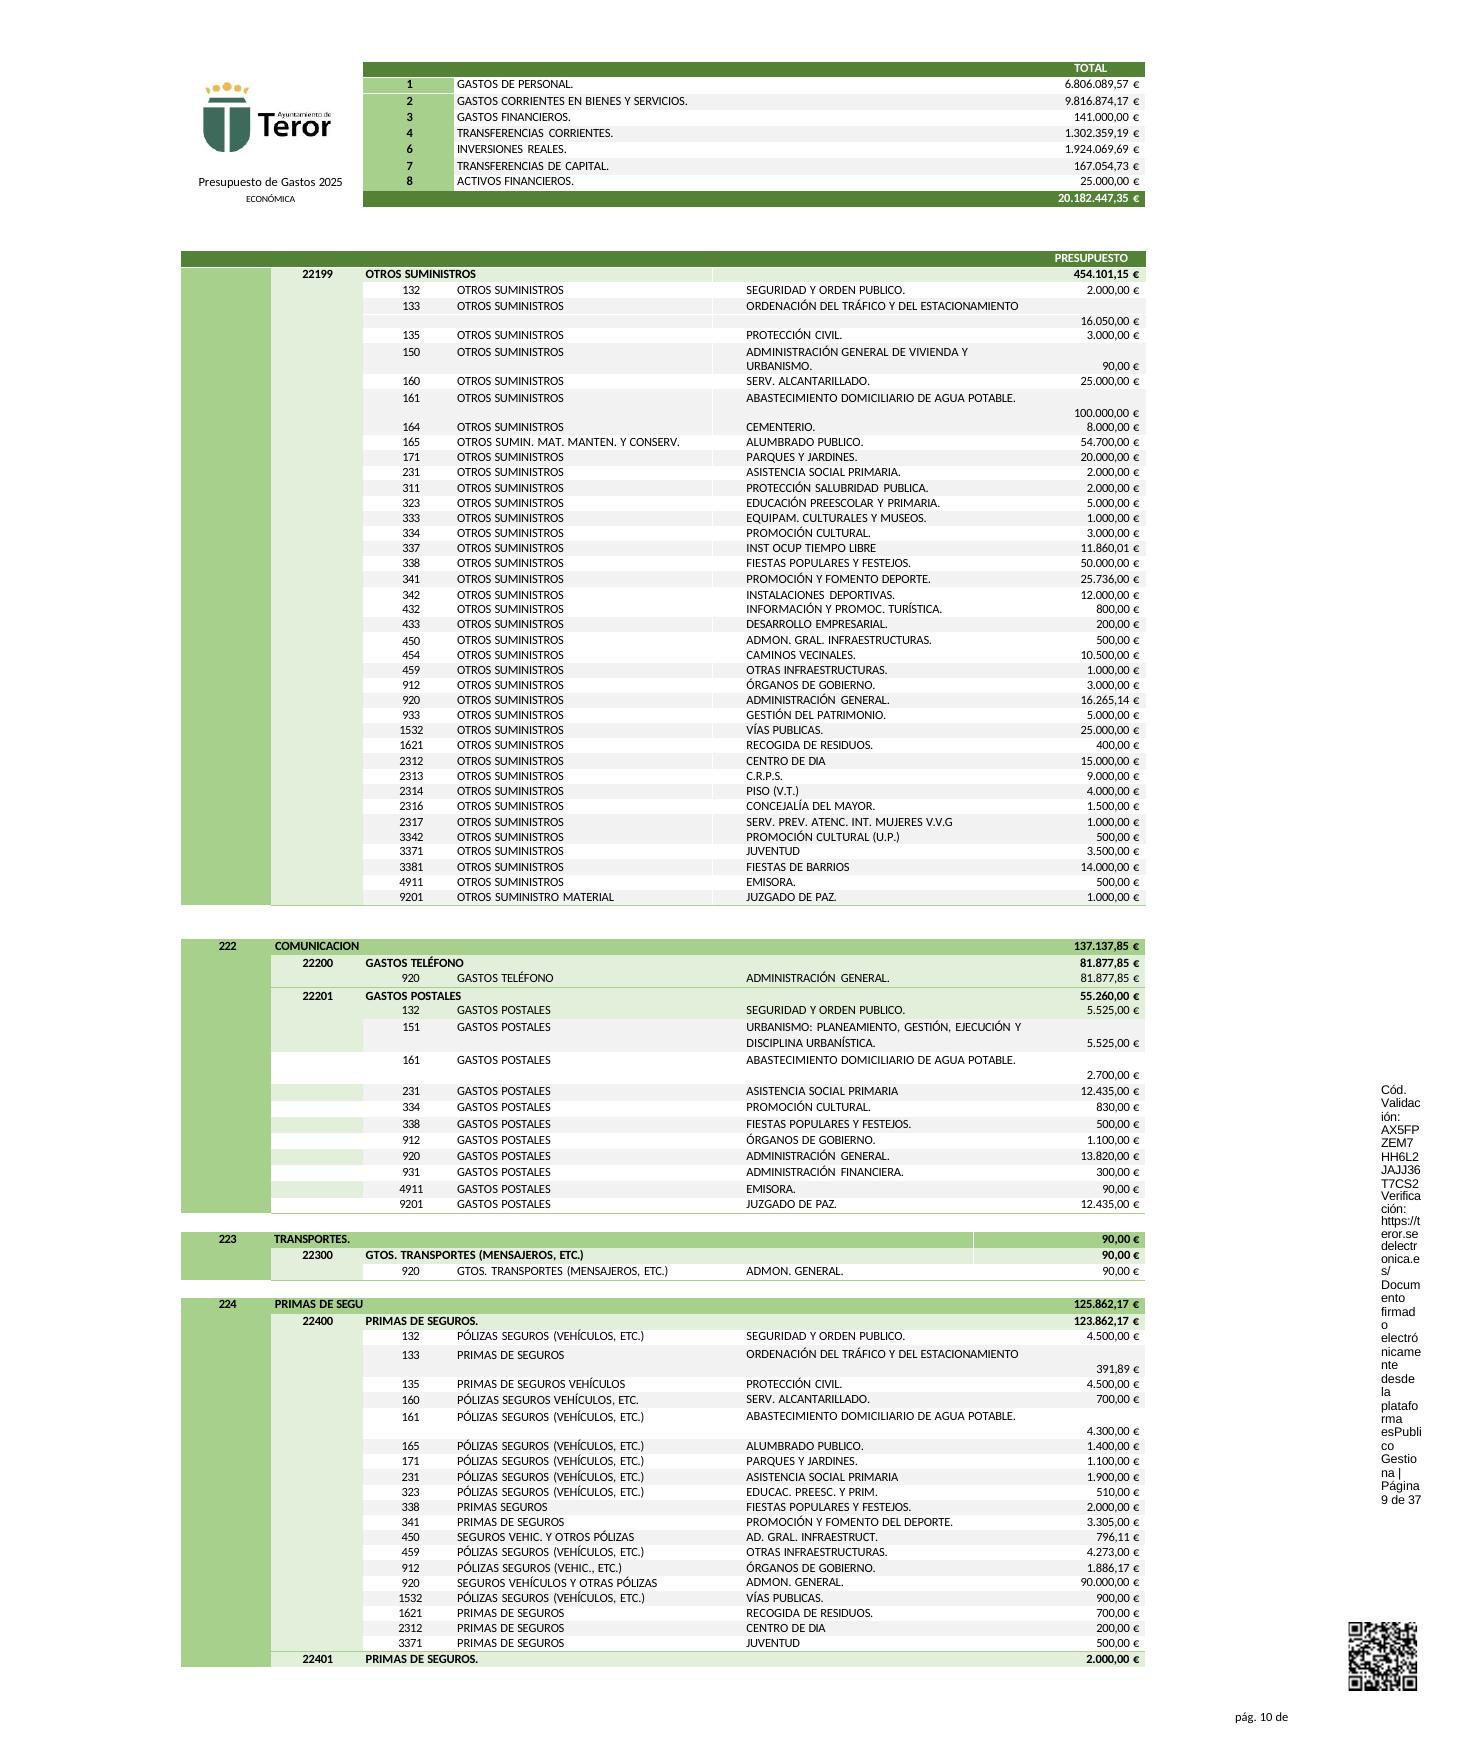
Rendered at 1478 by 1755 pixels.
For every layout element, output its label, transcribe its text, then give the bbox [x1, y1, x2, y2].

table_cell AD. GRAL. INFRAESTRUCT. [701, 1530, 1047, 1545]
table_cell 920 GASTOS TELÉFONO [363, 973, 650, 987]
table_cell 391,89 € [1047, 1345, 1145, 1377]
table_cell OTROS SUMINISTROS [440, 329, 712, 343]
table_header 222 [181, 939, 271, 955]
table_cell 323 [363, 496, 440, 511]
table_cell 432 [363, 603, 440, 617]
table_cell [650, 955, 1048, 973]
table_cell 1.100,00 € [1048, 1133, 1145, 1149]
table_cell 3371 [363, 845, 440, 859]
table_cell 167.054,73 € [876, 158, 1145, 175]
table_cell 81.877,85 € [1048, 973, 1145, 987]
table_cell OTROS SUMINISTROS [440, 859, 712, 875]
table_cell 5.525,00 € [1048, 1004, 1145, 1019]
table_header 224 [181, 1298, 271, 1314]
table_cell 25.000,00 € [1047, 374, 1146, 389]
table_cell 25.736,00 € [1047, 571, 1146, 587]
table_cell 132 GASTOS POSTALES [363, 1004, 650, 1019]
table_cell [363, 1037, 440, 1052]
table_cell [271, 1330, 363, 1651]
table_cell FIESTAS POPULARES Y FESTEJOS. [701, 1500, 1047, 1515]
table_cell 912 [363, 678, 440, 693]
table_cell 132 PÓLIZAS SEGUROS (VEHÍCULOS, ETC.) [363, 1330, 701, 1345]
table_cell 2317 [363, 814, 440, 831]
table_cell VÍAS PUBLICAS. [713, 723, 1047, 738]
table_cell URBANISMO: PLANEAMIENTO, GESTIÓN, EJECUCIÓN Y [650, 1019, 1048, 1037]
table_cell GASTOS POSTALES [440, 1084, 650, 1101]
table_cell OTROS SUMINISTROS [440, 541, 712, 556]
table_cell 900,00 € [1047, 1591, 1145, 1606]
table_cell [363, 315, 440, 328]
table_cell 2.000,00 € [1047, 1652, 1145, 1667]
table_cell OTROS SUMINISTROS [440, 496, 712, 511]
table_cell 3.500,00 € [1047, 845, 1146, 859]
table_cell 341 [363, 571, 440, 587]
table_cell TRANSFERENCIAS DE CAPITAL. [454, 158, 876, 175]
table_header PRIMAS DE SEGU [271, 1298, 363, 1314]
table_cell [181, 268, 271, 905]
table_cell 12.000,00 € [1047, 587, 1146, 603]
table_cell [271, 1117, 363, 1133]
table_cell 920 SEGUROS VEHÍCULOS Y OTRAS PÓLIZAS [363, 1576, 701, 1591]
table_cell 171 PÓLIZAS SEGUROS (VEHÍCULOS, ETC.) [363, 1454, 701, 1469]
table_cell GASTOS POSTALES [440, 1198, 650, 1213]
table_cell 6.806.089,57 € [876, 78, 1145, 93]
table_cell 2314 [363, 784, 440, 799]
table_cell 8 [363, 175, 454, 191]
table_cell 433 [363, 617, 440, 632]
table_cell 22300 [271, 1248, 363, 1264]
table_header [363, 1298, 701, 1314]
table_cell 11.860,01 € [1047, 541, 1146, 556]
table_cell PRIMAS DE SEGUROS. [363, 1652, 701, 1667]
table_header [708, 1232, 973, 1248]
table_cell SERV. PREV. ATENC. INT. MUJERES V.V.G [713, 814, 1047, 831]
table_cell OTROS SUMINISTROS [440, 814, 712, 831]
table_cell 1.000,00 € [1047, 890, 1146, 905]
table_cell OTROS SUMINISTROS [440, 831, 712, 844]
table_cell GASTOS POSTALES [440, 1019, 650, 1037]
table_cell 2.000,00 € [1047, 480, 1146, 496]
table_cell 133 [363, 298, 440, 314]
table_cell 311 [363, 480, 440, 496]
table_cell 700,00 € [1047, 1392, 1145, 1408]
table_cell 334 [363, 1101, 440, 1117]
table_cell JUZGADO DE PAZ. [650, 1198, 1048, 1213]
table_cell OTROS SUMINISTROS [440, 374, 712, 389]
table_cell 22199 [271, 268, 363, 282]
table_cell OTROS SUMIN. MAT. MANTEN. Y CONSERV. [440, 435, 712, 450]
table_cell 100.000,00 € [1047, 406, 1146, 421]
table_cell [271, 282, 363, 905]
table_cell EQUIPAM. CULTURALES Y MUSEOS. [713, 511, 1047, 526]
table_cell OTRAS INFRAESTRUCTURAS. [701, 1545, 1047, 1560]
table_header 137.137,85 € [1048, 939, 1145, 955]
table_cell 4.500,00 € [1047, 1377, 1145, 1392]
table_cell OTROS SUMINISTROS [440, 739, 712, 753]
table_cell ORDENACIÓN DEL TRÁFICO Y DEL ESTACIONAMIENTO [701, 1345, 1047, 1377]
table_cell PROMOCIÓN CULTURAL (U.P.) [713, 831, 1047, 844]
table_cell [181, 1314, 271, 1667]
table_cell PROMOCIÓN Y FOMENTO DEPORTE. [713, 571, 1047, 587]
table_cell [271, 973, 363, 987]
table_cell [440, 406, 712, 421]
table_cell [271, 1198, 363, 1213]
table_cell EMISORA. [650, 1181, 1048, 1198]
table_cell 50.000,00 € [1047, 556, 1146, 571]
table_cell OTROS SUMINISTROS [440, 708, 712, 723]
table_cell 20.000,00 € [1047, 450, 1146, 466]
table_cell 500,00 € [1047, 632, 1146, 649]
table_cell GASTOS POSTALES [440, 1101, 650, 1117]
table_cell ADMINISTRACIÓN GENERAL. [713, 693, 1047, 708]
table_cell 400,00 € [1047, 739, 1146, 753]
table_cell ASISTENCIA SOCIAL PRIMARIA [650, 1084, 1048, 1101]
table_cell [271, 1019, 363, 1052]
table_cell 200,00 € [1047, 1621, 1145, 1636]
table_cell 920 [363, 693, 440, 708]
table_cell OTROS SUMINISTROS [440, 389, 712, 406]
table_cell 459 PÓLIZAS SEGUROS (VEHÍCULOS, ETC.) [363, 1545, 701, 1560]
table_cell 341 PRIMAS DE SEGUROS [363, 1515, 701, 1530]
table_cell 20.182.447,35 € [363, 191, 1145, 207]
table_cell 2312 PRIMAS DE SEGUROS [363, 1621, 701, 1636]
table_cell [440, 1037, 650, 1052]
table_cell 700,00 € [1047, 1606, 1145, 1621]
table_cell PROMOCIÓN CULTURAL. [650, 1101, 1048, 1117]
table_cell 160 [363, 374, 440, 389]
table_cell 22400 [271, 1314, 363, 1330]
table_cell [713, 268, 1047, 282]
text Cód. Validación: AX5FPZEM7HH6L2JAJJ36T7CS2 [1381, 1083, 1422, 1191]
table_cell VÍAS PUBLICAS. [701, 1591, 1047, 1606]
table_cell 1532 [363, 723, 440, 738]
table_cell 5.525,00 € [1048, 1037, 1145, 1052]
table_cell 3 [363, 110, 454, 126]
table_header [363, 1232, 708, 1248]
table_cell OTROS SUMINISTROS [440, 421, 712, 435]
table_cell GASTOS DE PERSONAL. [454, 78, 876, 93]
table_cell OTROS SUMINISTROS [440, 282, 712, 298]
table_cell 338 PRIMAS SEGUROS [363, 1500, 701, 1515]
table_cell [701, 1652, 1047, 1667]
table_cell 1621 [363, 739, 440, 753]
table_cell 500,00 € [1047, 831, 1146, 844]
table_cell 830,00 € [1048, 1101, 1145, 1117]
table_cell [1047, 389, 1146, 406]
table_cell 933 [363, 708, 440, 723]
table_cell 90,00 € [1047, 360, 1146, 374]
table_cell 135 PRIMAS DE SEGUROS VEHÍCULOS [363, 1377, 701, 1392]
table_cell 22201 [271, 988, 363, 1004]
table_cell [701, 1314, 1047, 1330]
table_cell OTROS SUMINISTROS [440, 632, 712, 649]
table_cell 171 [363, 450, 440, 466]
table_cell INVERSIONES REALES. [454, 142, 876, 158]
table_cell OTROS SUMINISTROS [440, 769, 712, 784]
table_cell 81.877,85 € [1048, 955, 1145, 973]
table_cell [271, 1181, 363, 1198]
table_cell OTROS SUMINISTROS [440, 526, 712, 541]
table_cell 323 PÓLIZAS SEGUROS (VEHÍCULOS, ETC.) [363, 1485, 701, 1499]
table_cell 16.265,14 € [1047, 693, 1146, 708]
table_cell URBANISMO. [713, 360, 1047, 374]
table_cell 4 [363, 126, 454, 142]
table_cell 4911 [363, 875, 440, 890]
table_cell OTROS SUMINISTROS [440, 617, 712, 632]
table_cell CEMENTERIO. [713, 421, 1047, 435]
table_cell 90.000,00 € [1047, 1576, 1145, 1591]
table_cell JUZGADO DE PAZ. [713, 890, 1047, 905]
table_cell 2.000,00 € [1047, 1500, 1145, 1515]
table_cell ALUMBRADO PUBLICO. [713, 435, 1047, 450]
table_cell 133 PRIMAS DE SEGUROS [363, 1345, 701, 1377]
table_cell SEGURIDAD Y ORDEN PUBLICO. [713, 282, 1047, 298]
table_cell 1.400,00 € [1047, 1439, 1145, 1454]
table_cell JUVENTUD [701, 1636, 1047, 1651]
table_cell 342 [363, 587, 440, 603]
table_cell OTROS SUMINISTROS [440, 603, 712, 617]
table_cell 200,00 € [1047, 617, 1146, 632]
table_cell 1532 PÓLIZAS SEGUROS (VEHÍCULOS, ETC.) [363, 1591, 701, 1606]
table_cell EDUCACIÓN PREESCOLAR Y PRIMARIA. [713, 496, 1047, 511]
table_header COMUNICACION [271, 939, 363, 955]
table_cell 1.886,17 € [1047, 1560, 1145, 1576]
table_cell 510,00 € [1047, 1485, 1145, 1499]
table_cell ACTIVOS FINANCIEROS. [454, 175, 876, 191]
table_header 90,00 € [974, 1232, 1145, 1248]
table_cell CENTRO DE DIA [701, 1621, 1047, 1636]
table_cell GASTOS FINANCIEROS. [454, 110, 876, 126]
table_cell [650, 988, 1048, 1004]
table_cell 338 [363, 1117, 440, 1133]
table_cell [271, 1133, 363, 1149]
table_cell 3381 [363, 859, 440, 875]
table_cell [271, 1149, 363, 1165]
table_cell PRIMAS DE SEGUROS. [363, 1314, 701, 1330]
table_cell ADMINISTRACIÓN GENERAL. [650, 1149, 1048, 1165]
table_cell OTROS SUMINISTROS [440, 571, 712, 587]
table_cell 454.101,15 € [1047, 268, 1146, 282]
table_cell 13.820,00 € [1048, 1149, 1145, 1165]
table_cell 54.700,00 € [1047, 435, 1146, 450]
table_cell RECOGIDA DE RESIDUOS. [701, 1606, 1047, 1621]
table_cell 12.435,00 € [1048, 1084, 1145, 1101]
table_cell 1 [363, 78, 454, 93]
table_cell OTROS SUMINISTROS [440, 693, 712, 708]
table_cell 90,00 € [974, 1248, 1145, 1264]
table_header TRANSPORTES. [271, 1232, 363, 1248]
table_cell GASTOS POSTALES [440, 1181, 650, 1198]
table_cell SERV. ALCANTARILLADO. [701, 1392, 1047, 1408]
table_cell ÓRGANOS DE GOBIERNO. [701, 1560, 1047, 1576]
table_cell GASTOS POSTALES [440, 1052, 650, 1069]
table_cell 12.435,00 € [1048, 1198, 1145, 1213]
table_cell GTOS. TRANSPORTES (MENSAJEROS, ETC.) [363, 1248, 708, 1264]
table_cell 920 GTOS. TRANSPORTES (MENSAJEROS, ETC.) [363, 1264, 708, 1280]
table_cell FIESTAS POPULARES Y FESTEJOS. [713, 556, 1047, 571]
table_cell 90,00 € [1048, 1181, 1145, 1198]
table_cell EMISORA. [713, 875, 1047, 890]
table_cell 22401 [271, 1652, 363, 1667]
table_cell 500,00 € [1048, 1117, 1145, 1133]
table_cell 231 [363, 1084, 440, 1101]
table_cell 22200 [271, 955, 363, 973]
table_cell DISCIPLINA URBANÍSTICA. [650, 1037, 1048, 1052]
table_cell 500,00 € [1047, 875, 1146, 890]
table_cell GASTOS CORRIENTES EN BIENES Y SERVICIOS. [454, 94, 876, 110]
table_cell 6 [363, 142, 454, 158]
table_cell PISO (V.T.) [713, 784, 1047, 799]
table_cell 4911 [363, 1181, 440, 1198]
table_cell OTROS SUMINISTROS [440, 753, 712, 769]
table_cell [181, 1248, 271, 1280]
table_cell PROMOCIÓN Y FOMENTO DEL DEPORTE. [701, 1515, 1047, 1530]
table_cell 161 [363, 389, 440, 406]
table_cell CONCEJALÍA DEL MAYOR. [713, 799, 1047, 814]
table_cell 3.000,00 € [1047, 678, 1146, 693]
table_cell [271, 1052, 363, 1084]
table_cell 9.816.874,17 € [876, 94, 1145, 110]
table_cell 123.862,17 € [1047, 1314, 1145, 1330]
table_cell 2.700,00 € [1048, 1070, 1145, 1084]
table_cell 450 [363, 632, 440, 649]
table_cell 90,00 € [974, 1264, 1145, 1280]
table_cell OTROS SUMINISTROS [440, 649, 712, 662]
table_cell 334 [363, 526, 440, 541]
table_cell 4.500,00 € [1047, 1330, 1145, 1345]
table_cell [440, 315, 712, 328]
table_cell [1048, 1052, 1145, 1069]
table_cell 912 PÓLIZAS SEGUROS (VEHIC., ETC.) [363, 1560, 701, 1576]
table_cell OTROS SUMINISTROS [440, 799, 712, 814]
table_cell [708, 1248, 973, 1264]
table_cell OTROS SUMINISTROS [440, 723, 712, 738]
table_cell 1.500,00 € [1047, 799, 1146, 814]
table_cell [1047, 343, 1146, 360]
table_cell 231 PÓLIZAS SEGUROS (VEHÍCULOS, ETC.) [363, 1469, 701, 1485]
table_cell [440, 1070, 650, 1084]
table_cell OTROS SUMINISTROS [440, 678, 712, 693]
table_cell 10.500,00 € [1047, 649, 1146, 662]
table_cell ABASTECIMIENTO DOMICILIARIO DE AGUA POTABLE. [713, 389, 1047, 406]
table_cell 7 [363, 158, 454, 175]
table_header TOTAL [363, 62, 1145, 77]
table_cell 454 [363, 649, 440, 662]
table_cell 2.000,00 € [1047, 282, 1146, 298]
table_cell PROTECCIÓN SALUBRIDAD PUBLICA. [713, 480, 1047, 496]
table_cell 1621 PRIMAS DE SEGUROS [363, 1606, 701, 1621]
table_cell GASTOS TELÉFONO [363, 955, 650, 973]
table_cell 2316 [363, 799, 440, 814]
table_cell ADMINISTRACIÓN FINANCIERA. [650, 1165, 1048, 1181]
table_cell 161 [363, 1052, 440, 1069]
table_cell OTROS SUMINISTROS [440, 450, 712, 466]
table_cell ASISTENCIA SOCIAL PRIMARIA. [713, 466, 1047, 480]
table_cell 16.050,00 € [1047, 315, 1146, 328]
table_cell ADMINISTRACIÓN GENERAL DE VIVIENDA Y [713, 343, 1047, 360]
table_cell GASTOS POSTALES [440, 1149, 650, 1165]
table_cell 5.000,00 € [1047, 708, 1146, 723]
table_cell 1.100,00 € [1047, 1454, 1145, 1469]
table_cell OTROS SUMINISTROS [440, 784, 712, 799]
table_cell INSTALACIONES DEPORTIVAS. [713, 587, 1047, 603]
table_cell ABASTECIMIENTO DOMICILIARIO DE AGUA POTABLE. [650, 1052, 1048, 1069]
table_cell 55.260,00 € [1048, 988, 1145, 1004]
table_cell 1.000,00 € [1047, 814, 1146, 831]
table_cell PARQUES Y JARDINES. [713, 450, 1047, 466]
table_cell ABASTECIMIENTO DOMICILIARIO DE AGUA POTABLE. [701, 1408, 1047, 1439]
table_cell 1.302.359,19 € [876, 126, 1145, 142]
table_cell 1.924.069,69 € [876, 142, 1145, 158]
table_cell JUVENTUD [713, 845, 1047, 859]
table_cell ÓRGANOS DE GOBIERNO. [713, 678, 1047, 693]
table_cell 333 [363, 511, 440, 526]
table_header PRESUPUESTO [181, 251, 1146, 267]
table_cell 135 [363, 329, 440, 343]
table_cell DESARROLLO EMPRESARIAL. [713, 617, 1047, 632]
table_header [701, 1298, 1047, 1314]
table_cell OTROS SUMINISTROS [440, 480, 712, 496]
table_cell INFORMACIÓN Y PROMOC. TURÍSTICA. [713, 603, 1047, 617]
table_cell 3.305,00 € [1047, 1515, 1145, 1530]
table_cell 2312 [363, 753, 440, 769]
table_cell RECOGIDA DE RESIDUOS. [713, 739, 1047, 753]
text Documento firmado electrónicamente desde la plataforma esPublico Gestiona | Página 9 de 37 [1381, 1278, 1422, 1507]
table_cell 9201 [363, 890, 440, 905]
table_header [650, 939, 1048, 955]
table_cell 150 [363, 343, 440, 360]
table_cell 450 SEGUROS VEHIC. Y OTROS PÓLIZAS [363, 1530, 701, 1545]
table_cell 2 [363, 94, 454, 110]
table_cell ADMON. GENERAL. [708, 1264, 973, 1280]
table_cell [271, 1084, 363, 1101]
table_cell ADMON. GRAL. INFRAESTRUCTURAS. [713, 632, 1047, 649]
table_cell [363, 1070, 440, 1084]
table_cell 25.000,00 € [1047, 723, 1146, 738]
table_cell ADMINISTRACIÓN GENERAL. [650, 973, 1048, 987]
table_cell 164 [363, 421, 440, 435]
table_cell 4.300,00 € [1047, 1408, 1145, 1439]
text Verificación: https://teror.sedelectronica.es/ [1381, 1191, 1422, 1278]
table_cell CAMINOS VECINALES. [713, 649, 1047, 662]
table_cell 500,00 € [1047, 1636, 1145, 1651]
table_cell 165 PÓLIZAS SEGUROS (VEHÍCULOS, ETC.) [363, 1439, 701, 1454]
table_cell 300,00 € [1048, 1165, 1145, 1181]
table_cell 1.000,00 € [1047, 511, 1146, 526]
table_cell GESTIÓN DEL PATRIMONIO. [713, 708, 1047, 723]
table_cell 459 [363, 663, 440, 678]
table_cell 338 [363, 556, 440, 571]
table_cell 920 [363, 1149, 440, 1165]
table_cell [713, 406, 1047, 421]
table_cell OTROS SUMINISTROS [440, 845, 712, 859]
table_cell 151 [363, 1019, 440, 1037]
table_header 223 [181, 1232, 271, 1248]
table_cell 25.000,00 € [876, 175, 1145, 191]
table_cell [1047, 298, 1146, 314]
table_cell [271, 1165, 363, 1181]
table_cell 231 [363, 466, 440, 480]
table_cell 161 PÓLIZAS SEGUROS (VEHÍCULOS, ETC.) [363, 1408, 701, 1439]
table_cell OTROS SUMINISTROS [440, 298, 712, 314]
table_header 125.862,17 € [1047, 1298, 1145, 1314]
table_cell 2.000,00 € [1047, 466, 1146, 480]
table_cell 4.000,00 € [1047, 784, 1146, 799]
table_cell PROTECCIÓN CIVIL. [713, 329, 1047, 343]
table_cell [271, 1101, 363, 1117]
table_cell ALUMBRADO PUBLICO. [701, 1439, 1047, 1454]
table_cell 796,11 € [1047, 1530, 1145, 1545]
table_cell OTROS SUMINISTROS [363, 268, 712, 282]
table_cell 337 [363, 541, 440, 556]
table_cell ADMON. GENERAL. [701, 1576, 1047, 1591]
table_header [363, 939, 650, 955]
table_cell 8.000,00 € [1047, 421, 1146, 435]
table_cell [181, 955, 271, 1213]
table_cell GASTOS POSTALES [440, 1165, 650, 1181]
table_cell OTROS SUMINISTROS [440, 875, 712, 890]
table_cell 1.000,00 € [1047, 663, 1146, 678]
table_cell OTROS SUMINISTROS [440, 466, 712, 480]
table_cell C.R.P.S. [713, 769, 1047, 784]
table_cell OTROS SUMINISTRO MATERIAL [440, 890, 712, 905]
table_cell 9.000,00 € [1047, 769, 1146, 784]
table_cell GASTOS POSTALES [440, 1117, 650, 1133]
table_cell PROMOCIÓN CULTURAL. [713, 526, 1047, 541]
table_cell [363, 406, 440, 421]
table_cell 132 [363, 282, 440, 298]
table_cell 15.000,00 € [1047, 753, 1146, 769]
table_cell EDUCAC. PREESC. Y PRIM. [701, 1485, 1047, 1499]
table_cell SERV. ALCANTARILLADO. [713, 374, 1047, 389]
table_cell GASTOS POSTALES [440, 1133, 650, 1149]
table_cell ÓRGANOS DE GOBIERNO. [650, 1133, 1048, 1149]
table_cell [271, 1004, 363, 1019]
table_cell 165 [363, 435, 440, 450]
table_cell 4.273,00 € [1047, 1545, 1145, 1560]
table_cell 912 [363, 1133, 440, 1149]
table_cell 800,00 € [1047, 603, 1146, 617]
table_cell 1.900,00 € [1047, 1469, 1145, 1485]
table_cell [713, 315, 1047, 328]
table_cell PARQUES Y JARDINES. [701, 1454, 1047, 1469]
table_cell SEGURIDAD Y ORDEN PUBLICO. [650, 1004, 1048, 1019]
table_cell ASISTENCIA SOCIAL PRIMARIA [701, 1469, 1047, 1485]
table_cell 5.000,00 € [1047, 496, 1146, 511]
table_cell [1048, 1019, 1145, 1037]
table_cell PROTECCIÓN CIVIL. [701, 1377, 1047, 1392]
table_cell 3.000,00 € [1047, 526, 1146, 541]
table_cell CENTRO DE DIA [713, 753, 1047, 769]
table_cell 14.000,00 € [1047, 859, 1146, 875]
table_cell ORDENACIÓN DEL TRÁFICO Y DEL ESTACIONAMIENTO [713, 298, 1047, 314]
table_cell TRANSFERENCIAS CORRIENTES. [454, 126, 876, 142]
table_cell [650, 1070, 1048, 1084]
table_cell 3371 PRIMAS DE SEGUROS [363, 1636, 701, 1651]
table_cell 141.000,00 € [876, 110, 1145, 126]
table_cell [271, 1264, 363, 1280]
table_cell 3.000,00 € [1047, 329, 1146, 343]
table_cell OTRAS INFRAESTRUCTURAS. [713, 663, 1047, 678]
table_cell 160 PÓLIZAS SEGUROS VEHÍCULOS, ETC. [363, 1392, 701, 1408]
table_cell FIESTAS DE BARRIOS [713, 859, 1047, 875]
table_cell OTROS SUMINISTROS [440, 587, 712, 603]
table_cell 9201 [363, 1198, 440, 1213]
table_cell [363, 360, 440, 374]
table_cell 2313 [363, 769, 440, 784]
table_cell [440, 360, 712, 374]
table_cell 931 [363, 1165, 440, 1181]
table_cell 3342 [363, 831, 440, 844]
table_cell OTROS SUMINISTROS [440, 343, 712, 360]
table_cell INST OCUP TIEMPO LIBRE [713, 541, 1047, 556]
table_cell OTROS SUMINISTROS [440, 663, 712, 678]
table_cell FIESTAS POPULARES Y FESTEJOS. [650, 1117, 1048, 1133]
table_cell SEGURIDAD Y ORDEN PUBLICO. [701, 1330, 1047, 1345]
table_cell OTROS SUMINISTROS [440, 556, 712, 571]
table_cell OTROS SUMINISTROS [440, 511, 712, 526]
table_cell GASTOS POSTALES [363, 988, 650, 1004]
